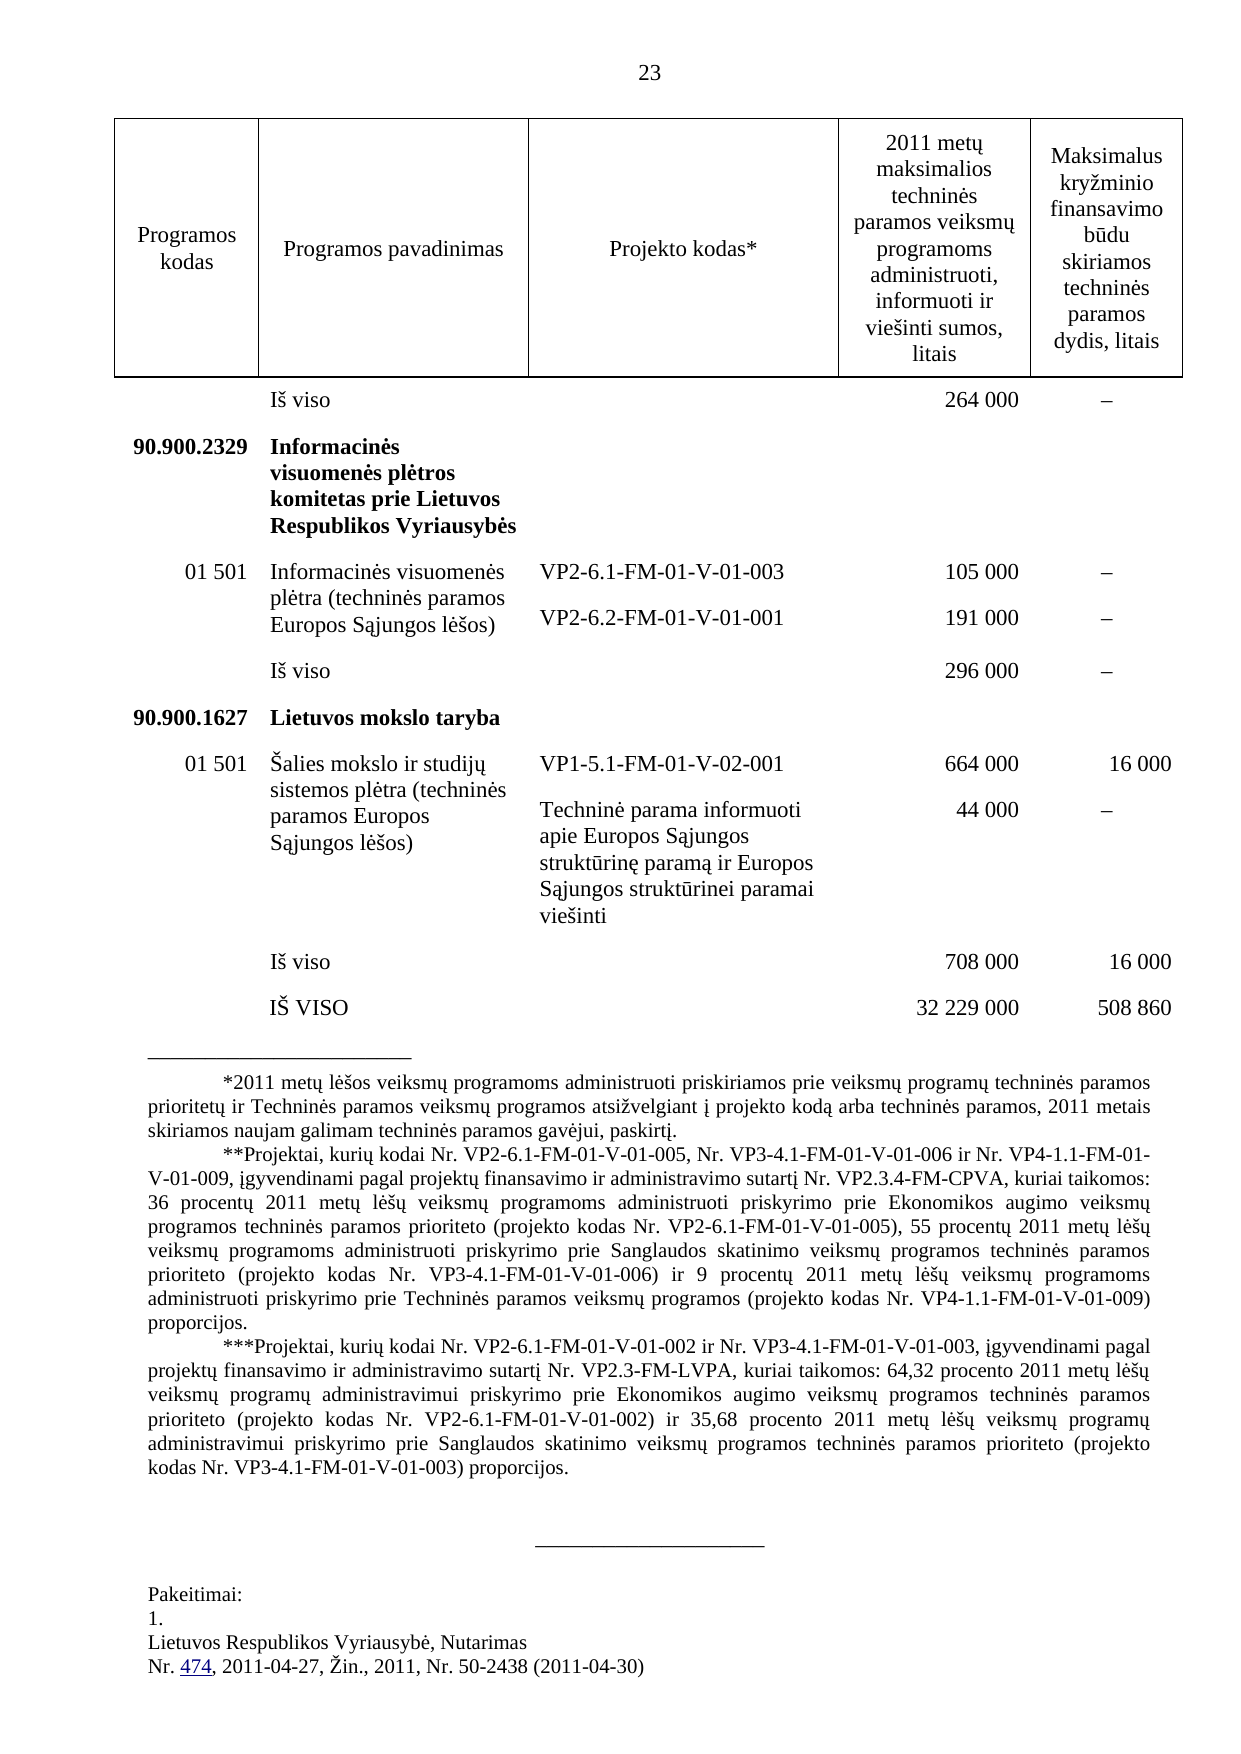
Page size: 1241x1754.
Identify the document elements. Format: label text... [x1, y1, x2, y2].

table_cell [528, 984, 838, 1031]
table_cell – [1030, 548, 1183, 594]
table_cell 264 000 [838, 378, 1030, 423]
table_cell – [1030, 786, 1183, 938]
text Nr. 474, 2011-04-27, Žin., 2011, Nr. 50-2438 (2011-04-30) [148, 1654, 1152, 1678]
table_cell VP2-6.2-FM-01-V-01-001 [528, 595, 838, 647]
table_cell [528, 378, 838, 423]
table_cell [528, 694, 838, 740]
table_header Programos pavadinimas [259, 119, 528, 376]
table_cell [838, 423, 1030, 548]
table_cell Šalies mokslo ir studijų sistemos plėtra (techninės paramos Europos Sąjungos lėšos) [259, 740, 528, 938]
table_cell [115, 938, 259, 984]
table_cell Iš viso [259, 938, 528, 984]
table_cell 296 000 [838, 647, 1030, 693]
table_cell Techninė parama informuoti apie Europos Sąjungos struktūrinę paramą ir Europos Sąjungos struktūrinei paramai viešinti [528, 786, 838, 938]
text ––––––––––––––––––––––– [148, 1043, 1152, 1069]
table_cell 708 000 [838, 938, 1030, 984]
text 1. [148, 1606, 1152, 1630]
table_cell 90.900.1627 [115, 694, 259, 740]
table_cell [115, 378, 259, 423]
table_cell 105 000 [838, 548, 1030, 594]
table_cell Informacinės visuomenės plėtra (techninės paramos Europos Sąjungos lėšos) [259, 548, 528, 647]
text ***Projektai, kurių kodai Nr. VP2-6.1-FM-01-V-01-002 ir Nr. VP3-4.1-FM-01-V-01-003, įgyvendinami pagal projektų finansavimo ir administravimo sutartį Nr. VP2.3-FM-LVPA, kuriai taikomos: 64,32 procento 2011 metų lėšų veiksmų programų administravimui priskyrimo prie Ekonomikos augimo veiksmų programos techninės paramos prioriteto (projekto kodas Nr. VP2-6.1-FM-01-V-01-002) ir 35,68 procento 2011 metų lėšų veiksmų programų administravimui priskyrimo prie Sanglaudos skatinimo veiksmų programos techninės paramos prioriteto (projekto kodas Nr. VP3-4.1-FM-01-V-01-003) proporcijos. [148, 1334, 1152, 1479]
table_cell – [1030, 595, 1183, 647]
table_cell Lietuvos mokslo taryba [259, 694, 528, 740]
table_cell Iš viso [259, 647, 528, 693]
text **Projektai, kurių kodai Nr. VP2-6.1-FM-01-V-01-005, Nr. VP3-4.1-FM-01-V-01-006 ir Nr. VP4-1.1-FM-01-V-01-009, įgyvendinami pagal projektų finansavimo ir administravimo sutartį Nr. VP2.3.4-FM-CPVA, kuriai taikomos: 36 procentų 2011 metų lėšų veiksmų programoms administruoti priskyrimo prie Ekonomikos augimo veiksmų programos techninės paramos prioriteto (projekto kodas Nr. VP2-6.1-FM-01-V-01-005), 55 procentų 2011 metų lėšų veiksmų programoms administruoti priskyrimo prie Sanglaudos skatinimo veiksmų programos techninės paramos prioriteto (projekto kodas Nr. VP3-4.1-FM-01-V-01-006) ir 9 procentų 2011 metų lėšų veiksmų programoms administruoti priskyrimo prie Techninės paramos veiksmų programos (projekto kodas Nr. VP4-1.1-FM-01-V-01-009) proporcijos. [148, 1142, 1152, 1334]
text Pakeitimai: [148, 1582, 1152, 1606]
table_cell Informacinės visuomenės plėtros komitetas prie Lietuvos Respublikos Vyriausybės [259, 423, 528, 548]
table_cell Iš viso [259, 378, 528, 423]
table_cell [528, 938, 838, 984]
table_cell [115, 647, 259, 693]
table_header Projekto kodas* [529, 119, 838, 376]
table_cell VP1-5.1-FM-01-V-02-001 [528, 740, 838, 786]
table_cell 90.900.2329 [115, 423, 259, 548]
table_cell 44 000 [838, 786, 1030, 938]
table_header Programos kodas [115, 119, 258, 376]
table_cell IŠ VISO [115, 984, 528, 1031]
table_cell 16 000 [1030, 938, 1183, 984]
table_cell [528, 423, 838, 548]
table_cell 01 501 [115, 740, 259, 938]
text –––––––––––––––––––– [148, 1531, 1152, 1558]
table_cell [1030, 694, 1183, 740]
table_cell [1030, 423, 1183, 548]
text *2011 metų lėšos veiksmų programoms administruoti priskiriamos prie veiksmų programų techninės paramos prioritetų ir Techninės paramos veiksmų programos atsižvelgiant į projekto kodą arba techninės paramos, 2011 metais skiriamos naujam galimam techninės paramos gavėjui, paskirtį. [148, 1069, 1152, 1142]
table_cell – [1030, 378, 1183, 423]
table_cell 508 860 [1030, 984, 1183, 1031]
table_cell 01 501 [115, 548, 259, 647]
table_cell 16 000 [1030, 740, 1183, 786]
table_header Maksimalus kryžminio finansavimo būdu skiriamos techninės paramos dydis, litais [1031, 119, 1182, 376]
table_cell 32 229 000 [838, 984, 1030, 1031]
table_cell VP2-6.1-FM-01-V-01-003 [528, 548, 838, 594]
table_header 2011 metų maksimalios techninės paramos veiksmų programoms administruoti, informuoti ir viešinti sumos, litais [839, 119, 1030, 376]
text Lietuvos Respublikos Vyriausybė, Nutarimas [148, 1630, 1152, 1654]
table_cell 664 000 [838, 740, 1030, 786]
table_cell 191 000 [838, 595, 1030, 647]
table_cell [838, 694, 1030, 740]
table_cell – [1030, 647, 1183, 693]
table_cell [528, 647, 838, 693]
